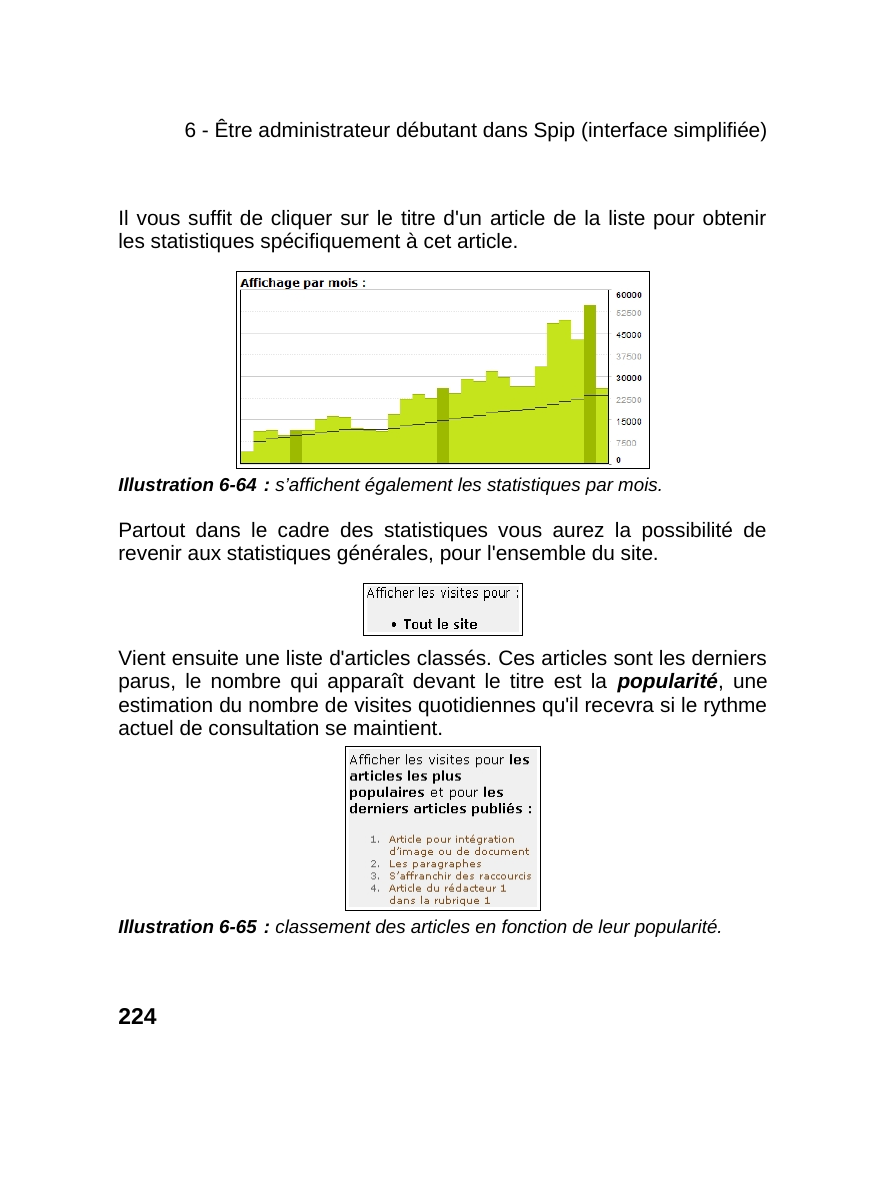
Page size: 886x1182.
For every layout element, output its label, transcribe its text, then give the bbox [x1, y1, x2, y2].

picture [348, 749, 537, 907]
picture [240, 274, 646, 465]
text Illustration 6-64 : s’affichent également les statistiques par mois. [118, 280, 768, 496]
text Illustration 6-65 : classement des articles en fonction de leur popularité. [118, 754, 768, 938]
picture [367, 586, 519, 632]
text [237, 272, 649, 468]
text [346, 747, 540, 910]
text Partout dans le cadre des statistiques vous aurez la possibilité de revenir aux statistiques générales, pour l'ensemble du site. [118, 519, 768, 565]
text Vient ensuite une liste d'articles classés. Ces articles sont les derniers parus, le nombre qui apparaît devant le titre est la popularité, une estimation du nombre de visites quotidiennes qu'il recevra si le rythme actuel de consultation se maintient. [118, 577, 768, 739]
text Il vous suffit de cliquer sur le titre d'un article de la liste pour obtenir les statistiques spécifiquement à cet article. [118, 207, 768, 253]
